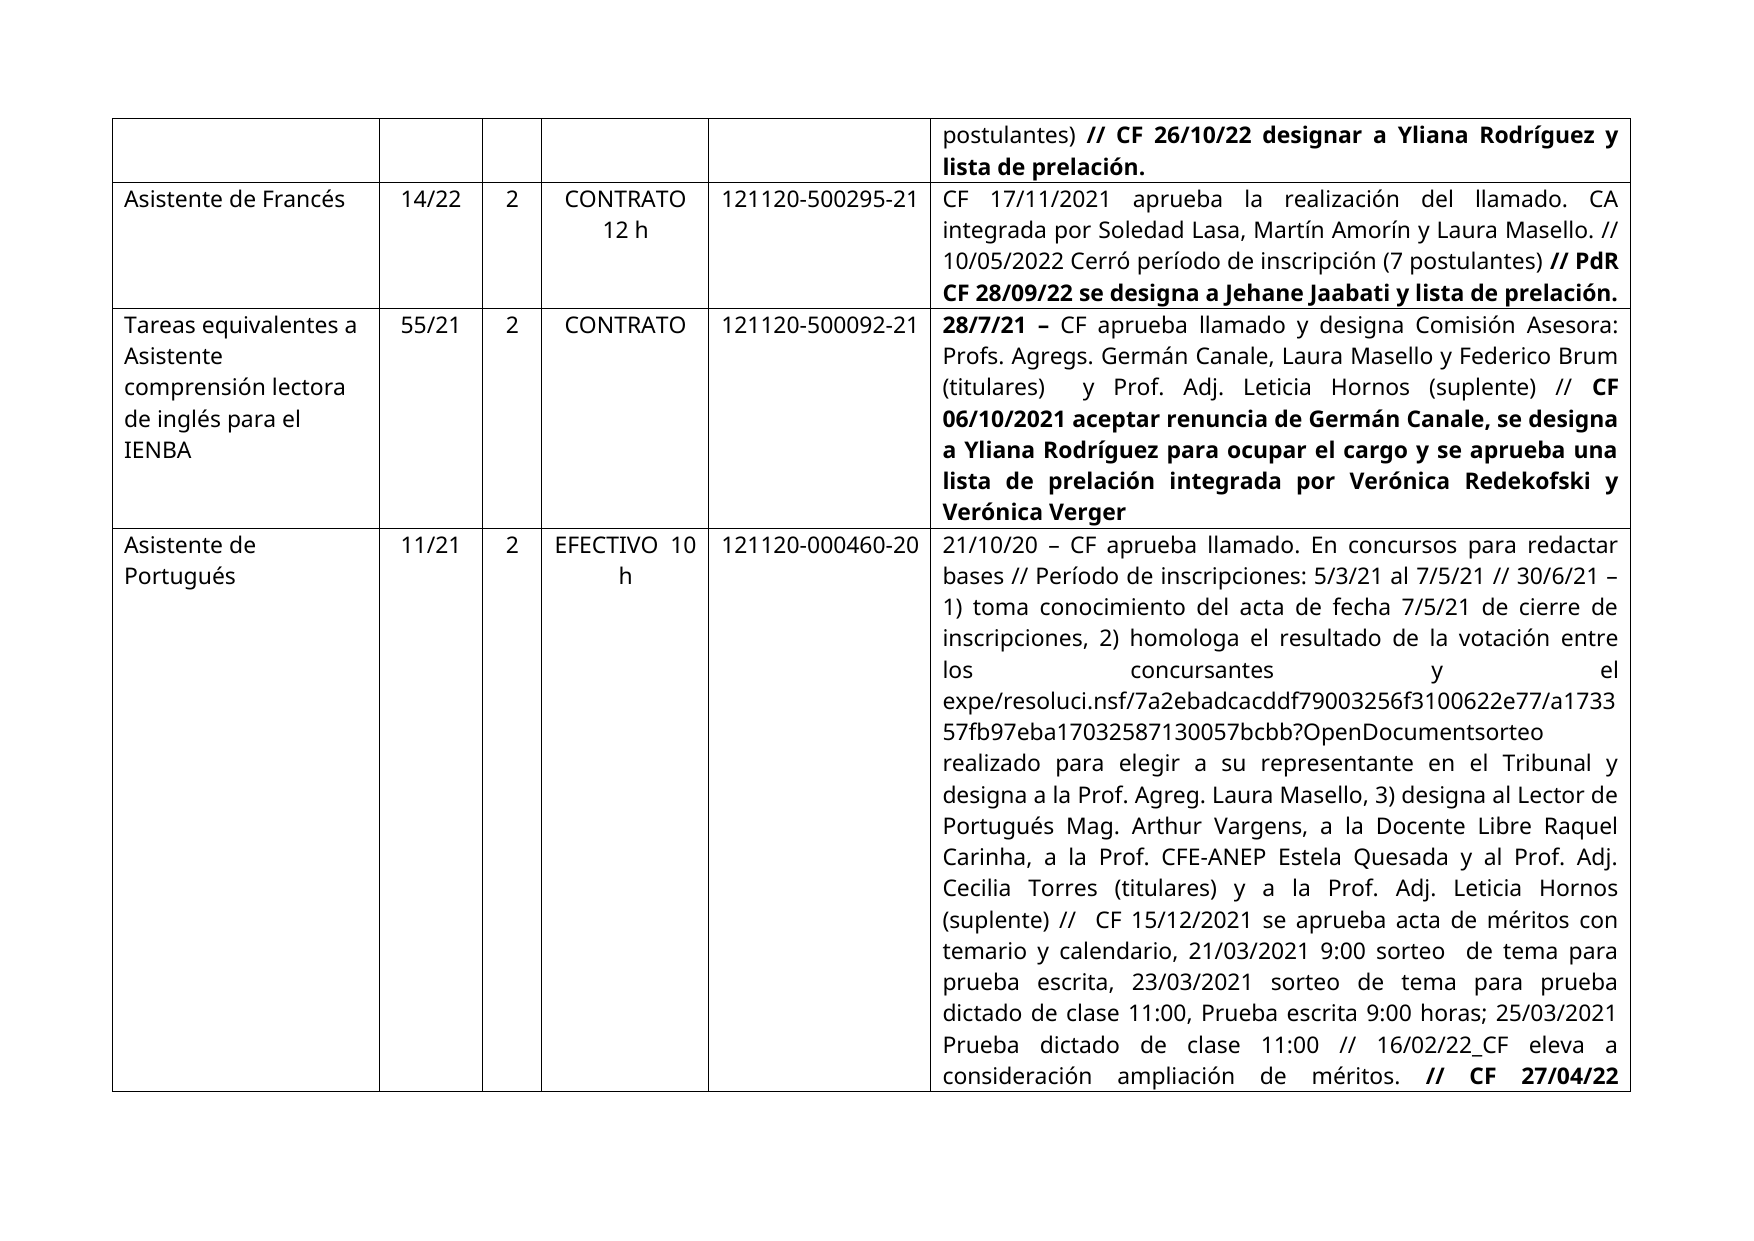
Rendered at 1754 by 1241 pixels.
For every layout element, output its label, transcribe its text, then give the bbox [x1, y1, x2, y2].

table_cell 21/10/20 – CF aprueba llamado. En concursos para redactar bases // Período de inscripciones: 5/3/21 al 7/5/21 // 30/6/21 – 1) toma conocimiento del acta de fecha 7/5/21 de cierre de inscripciones, 2) homologa el resultado de la votación entre los concursantes y el expe/resoluci.nsf/7a2ebadcacddf79003256f3100622e77/a173357fb97eba17032587130057bcbb?OpenDocumentsorteo realizado para elegir a su representante en el Tribunal y designa a la Prof. Agreg. Laura Masello, 3) designa al Lector de Portugués Mag. Arthur Vargens, a la Docente Libre Raquel Carinha, a la Prof. CFE-ANEP Estela Quesada y al Prof. Adj. Cecilia Torres (titulares) y a la Prof. Adj. Leticia Hornos (suplente) // CF 15/12/2021 se aprueba acta de méritos con temario y calendario, 21/03/2021 9:00 sorteo de tema para prueba escrita, 23/03/2021 sorteo de tema para prueba dictado de clase 11:00, Prueba escrita 9:00 horas; 25/03/2021 Prueba dictado de clase 11:00 // 16/02/22_CF eleva a consideración ampliación de méritos. // CF 27/04/22 [931, 529, 1630, 1091]
table_cell 2 [483, 529, 541, 1091]
table_cell 121120-000460-20 [709, 529, 930, 1091]
table_cell 14/22 [380, 183, 482, 308]
table_cell EFECTIVO 10 h [542, 529, 708, 1091]
table_cell Asistente de Francés [113, 183, 379, 308]
table_cell 55/21 [380, 309, 482, 527]
table_cell Asistente de Portugués [113, 529, 379, 1091]
table_cell [483, 119, 541, 182]
table_cell 121120-500295-21 [709, 183, 930, 308]
table_cell CONTRATO [542, 309, 708, 527]
table_cell 2 [483, 183, 541, 308]
table_cell [380, 119, 482, 182]
table_cell CONTRATO 12 h [542, 183, 708, 308]
table_cell CF 17/11/2021 aprueba la realización del llamado. CA integrada por Soledad Lasa, Martín Amorín y Laura Masello. // 10/05/2022 Cerró período de inscripción (7 postulantes) // PdR CF 28/09/22 se designa a Jehane Jaabati y lista de prelación. [931, 183, 1630, 308]
table_cell [113, 119, 379, 182]
table_cell [542, 119, 708, 182]
table_cell 121120-500092-21 [709, 309, 930, 527]
table_cell [709, 119, 930, 182]
table_cell 11/21 [380, 529, 482, 1091]
table_cell 28/7/21 – CF aprueba llamado y designa Comisión Asesora: Profs. Agregs. Germán Canale, Laura Masello y Federico Brum (titulares) y Prof. Adj. Leticia Hornos (suplente) // CF 06/10/2021 aceptar renuncia de Germán Canale, se designa a Yliana Rodríguez para ocupar el cargo y se aprueba una lista de prelación integrada por Verónica Redekofski y Verónica Verger [931, 309, 1630, 527]
table_cell 2 [483, 309, 541, 527]
table_cell postulantes) // CF 26/10/22 designar a Yliana Rodríguez y lista de prelación. [931, 119, 1630, 182]
table_cell Tareas equivalentes a Asistente comprensión lectora de inglés para el IENBA [113, 309, 379, 527]
